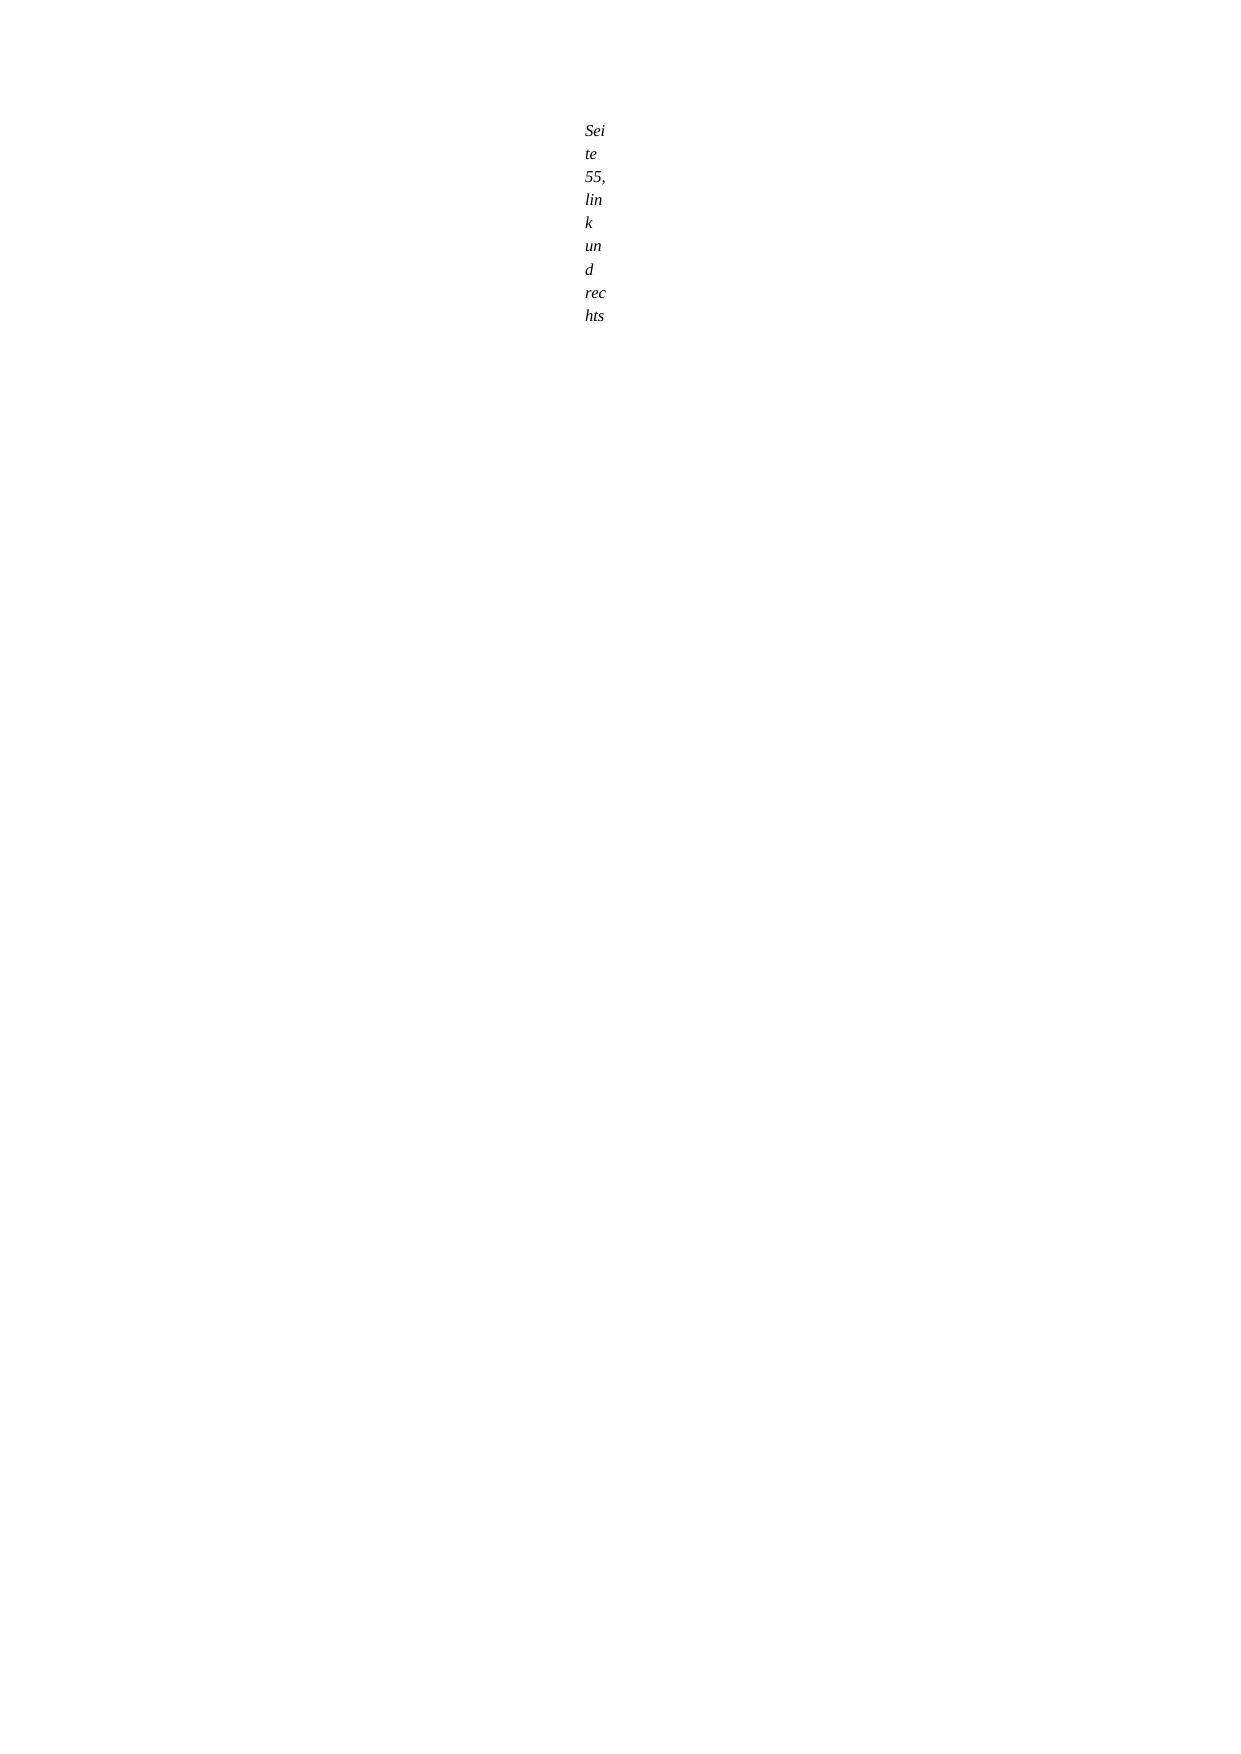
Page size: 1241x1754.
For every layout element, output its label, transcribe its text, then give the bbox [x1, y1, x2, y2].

text Seite 55, link und rechts [585, 121, 609, 325]
